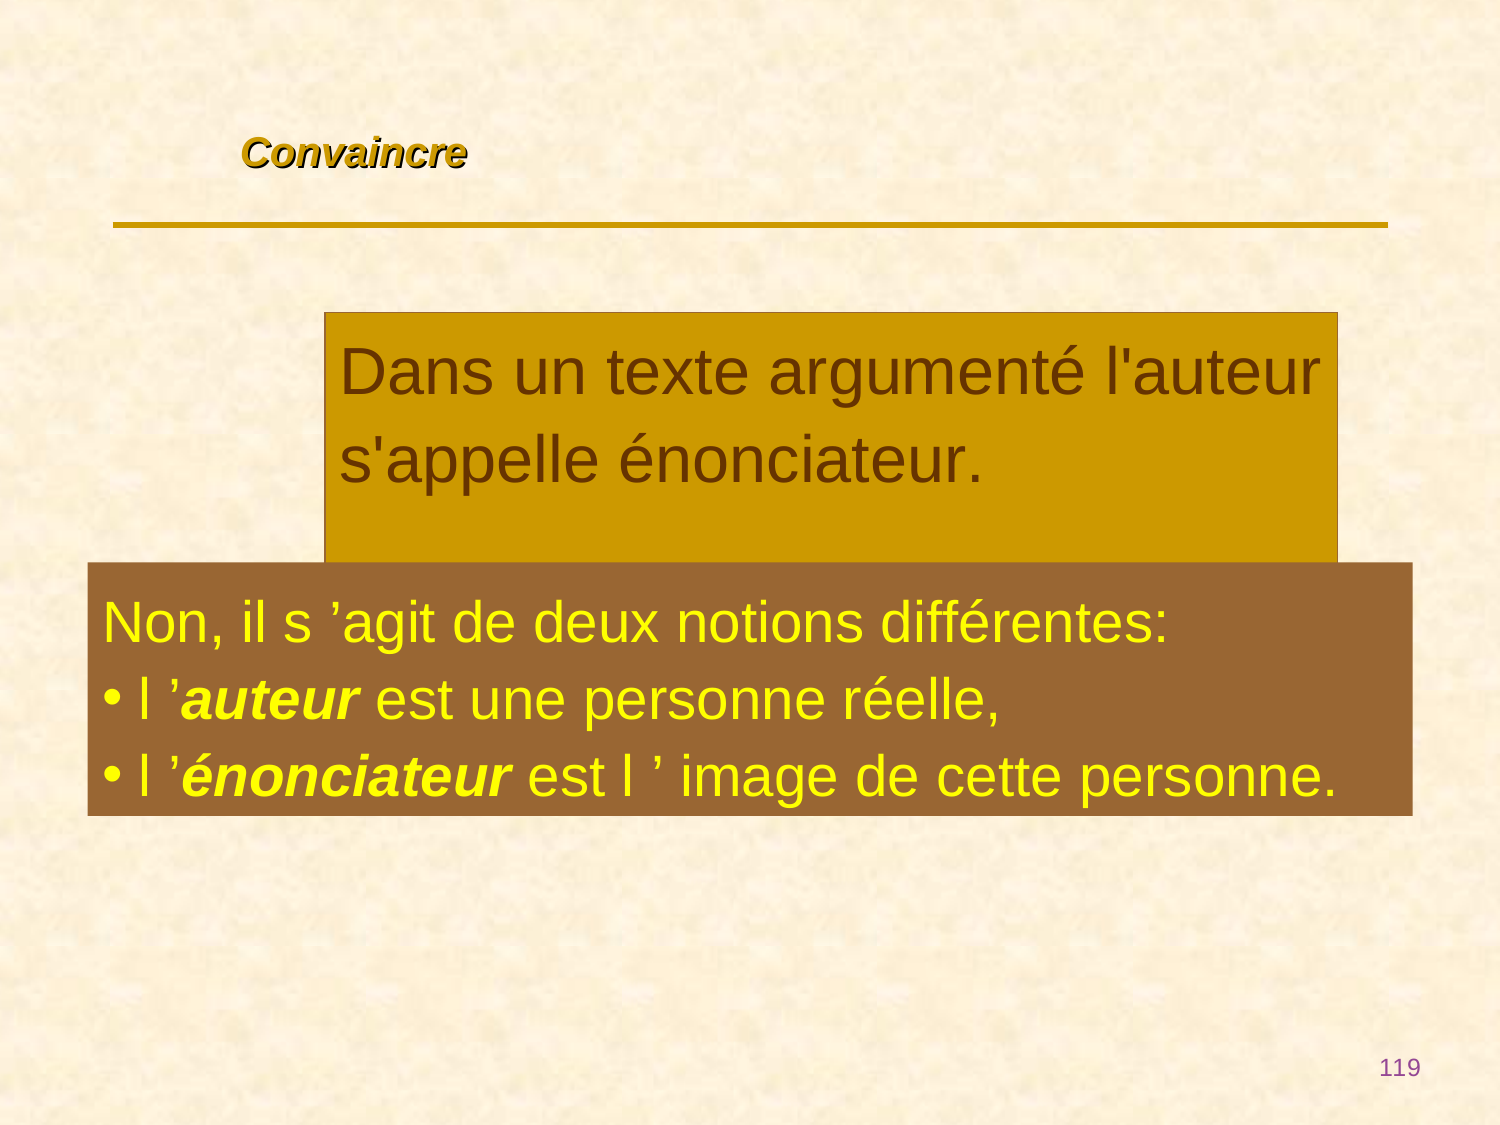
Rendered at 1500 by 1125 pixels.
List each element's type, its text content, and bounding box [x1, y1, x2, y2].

picture [0, 0, 1500, 1125]
text_box Non, il s ’agit de deux notions différentes: l ’auteur est une personne réelle, l ’énonciateur est l ’ image de cette personne. [87, 562, 1413, 816]
text_box Convaincre [225, 116, 483, 183]
text_box Dans un texte argumenté l'auteur s'appelle énonciateur. Vrai / Faux ? [324, 312, 1338, 562]
